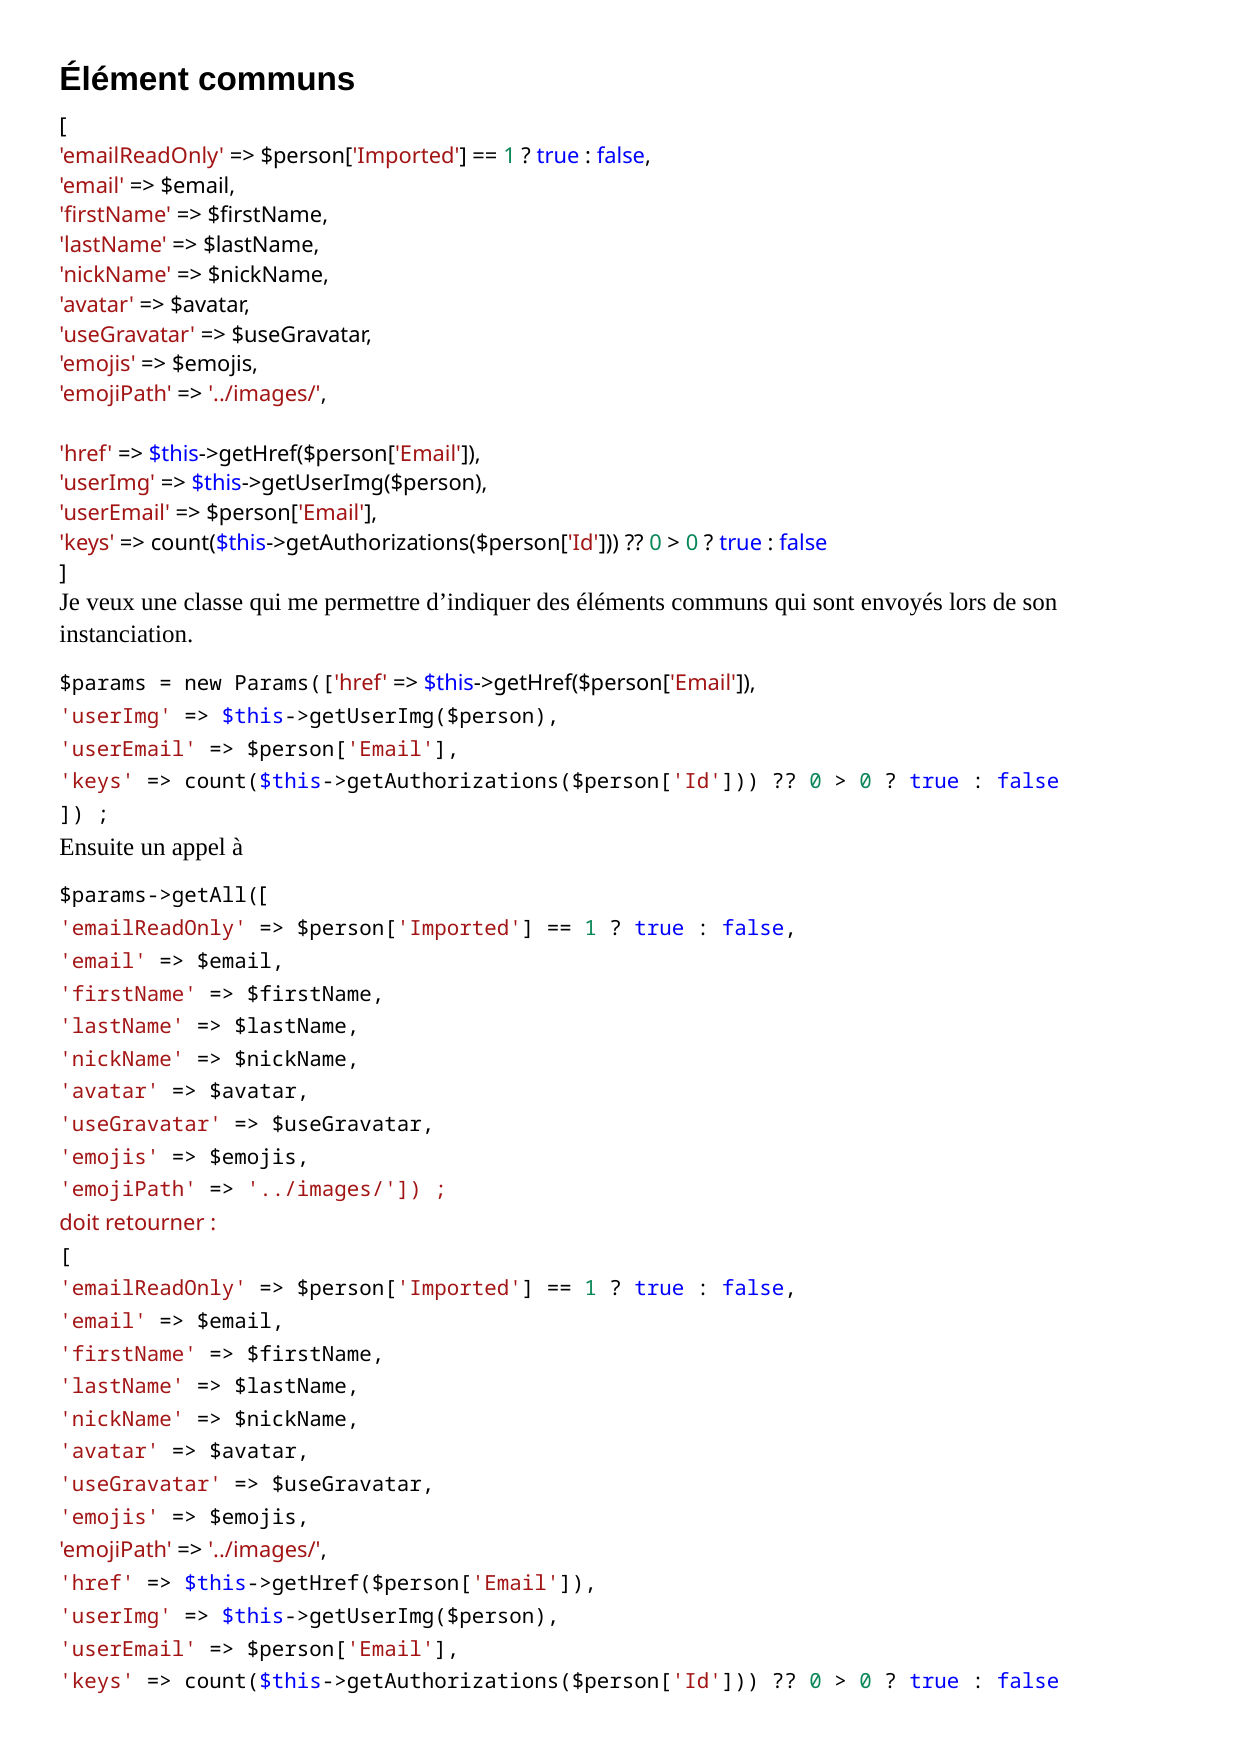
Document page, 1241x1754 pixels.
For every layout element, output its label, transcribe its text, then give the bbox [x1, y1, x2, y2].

text ] [59, 557, 1181, 587]
text 'userImg' => $this->getUserImg($person), [59, 467, 1181, 497]
text 'keys' => count($this->getAuthorizations($person['Id'])) ?? 0 > 0 ? true : false [59, 527, 1181, 557]
text 'nickName' => $nickName, [59, 1404, 1181, 1432]
text $params->getAll([ [59, 879, 1181, 909]
text Je veux une classe qui me permettre d’indiquer des éléments communs qui sont envoyés lors de son instanciation. [59, 587, 1181, 648]
text 'emojis' => $emojis, [59, 1142, 1181, 1170]
text 'lastName' => $lastName, [59, 1011, 1181, 1040]
text 'emojiPath' => '../images/']) ; [59, 1174, 1181, 1203]
text 'href' => $this->getHref($person['Email']), [59, 438, 1181, 467]
text 'href' => $this->getHref($person['Email']), [59, 1568, 1181, 1597]
text 'lastName' => $lastName, [59, 229, 1181, 259]
text $params = new Params(['href' => $this->getHref($person['Email']), [59, 667, 1181, 697]
text 'emojiPath' => '../images/', [59, 378, 1181, 408]
text 'userEmail' => $person['Email'], [59, 1634, 1181, 1662]
text 'userImg' => $this->getUserImg($person), [59, 1601, 1181, 1629]
text 'nickName' => $nickName, [59, 259, 1181, 289]
subtitle Élément communs [59, 59, 1181, 97]
text 'emailReadOnly' => $person['Imported'] == 1 ? true : false, [59, 140, 1181, 169]
text Ensuite un appel à [59, 832, 1181, 861]
text 'useGravatar' => $useGravatar, [59, 1109, 1181, 1138]
text 'firstName' => $firstName, [59, 199, 1181, 229]
text 'emailReadOnly' => $person['Imported'] == 1 ? true : false, [59, 1273, 1181, 1302]
text [ [59, 110, 1181, 140]
text 'avatar' => $avatar, [59, 289, 1181, 318]
text 'nickName' => $nickName, [59, 1044, 1181, 1072]
text 'emojis' => $emojis, [59, 348, 1181, 378]
text 'email' => $email, [59, 946, 1181, 974]
text 'useGravatar' => $useGravatar, [59, 1469, 1181, 1498]
text 'firstName' => $firstName, [59, 1339, 1181, 1367]
text 'emojiPath' => '../images/', [59, 1534, 1181, 1564]
text 'userImg' => $this->getUserImg($person), [59, 701, 1181, 730]
text 'keys' => count($this->getAuthorizations($person['Id'])) ?? 0 > 0 ? true : false [59, 767, 1181, 795]
text 'userEmail' => $person['Email'], [59, 497, 1181, 527]
text 'keys' => count($this->getAuthorizations($person['Id'])) ?? 0 > 0 ? true : false [59, 1666, 1181, 1695]
text 'lastName' => $lastName, [59, 1371, 1181, 1400]
text 'userEmail' => $person['Email'], [59, 734, 1181, 762]
text 'avatar' => $avatar, [59, 1437, 1181, 1465]
text 'useGravatar' => $useGravatar, [59, 318, 1181, 348]
text 'email' => $email, [59, 169, 1181, 199]
text doit retourner : [ [59, 1207, 1181, 1269]
text 'firstName' => $firstName, [59, 979, 1181, 1007]
text 'emojis' => $emojis, [59, 1502, 1181, 1530]
text 'emailReadOnly' => $person['Imported'] == 1 ? true : false, [59, 913, 1181, 942]
text ]) ; [59, 799, 1181, 828]
text 'email' => $email, [59, 1306, 1181, 1334]
text 'avatar' => $avatar, [59, 1077, 1181, 1105]
